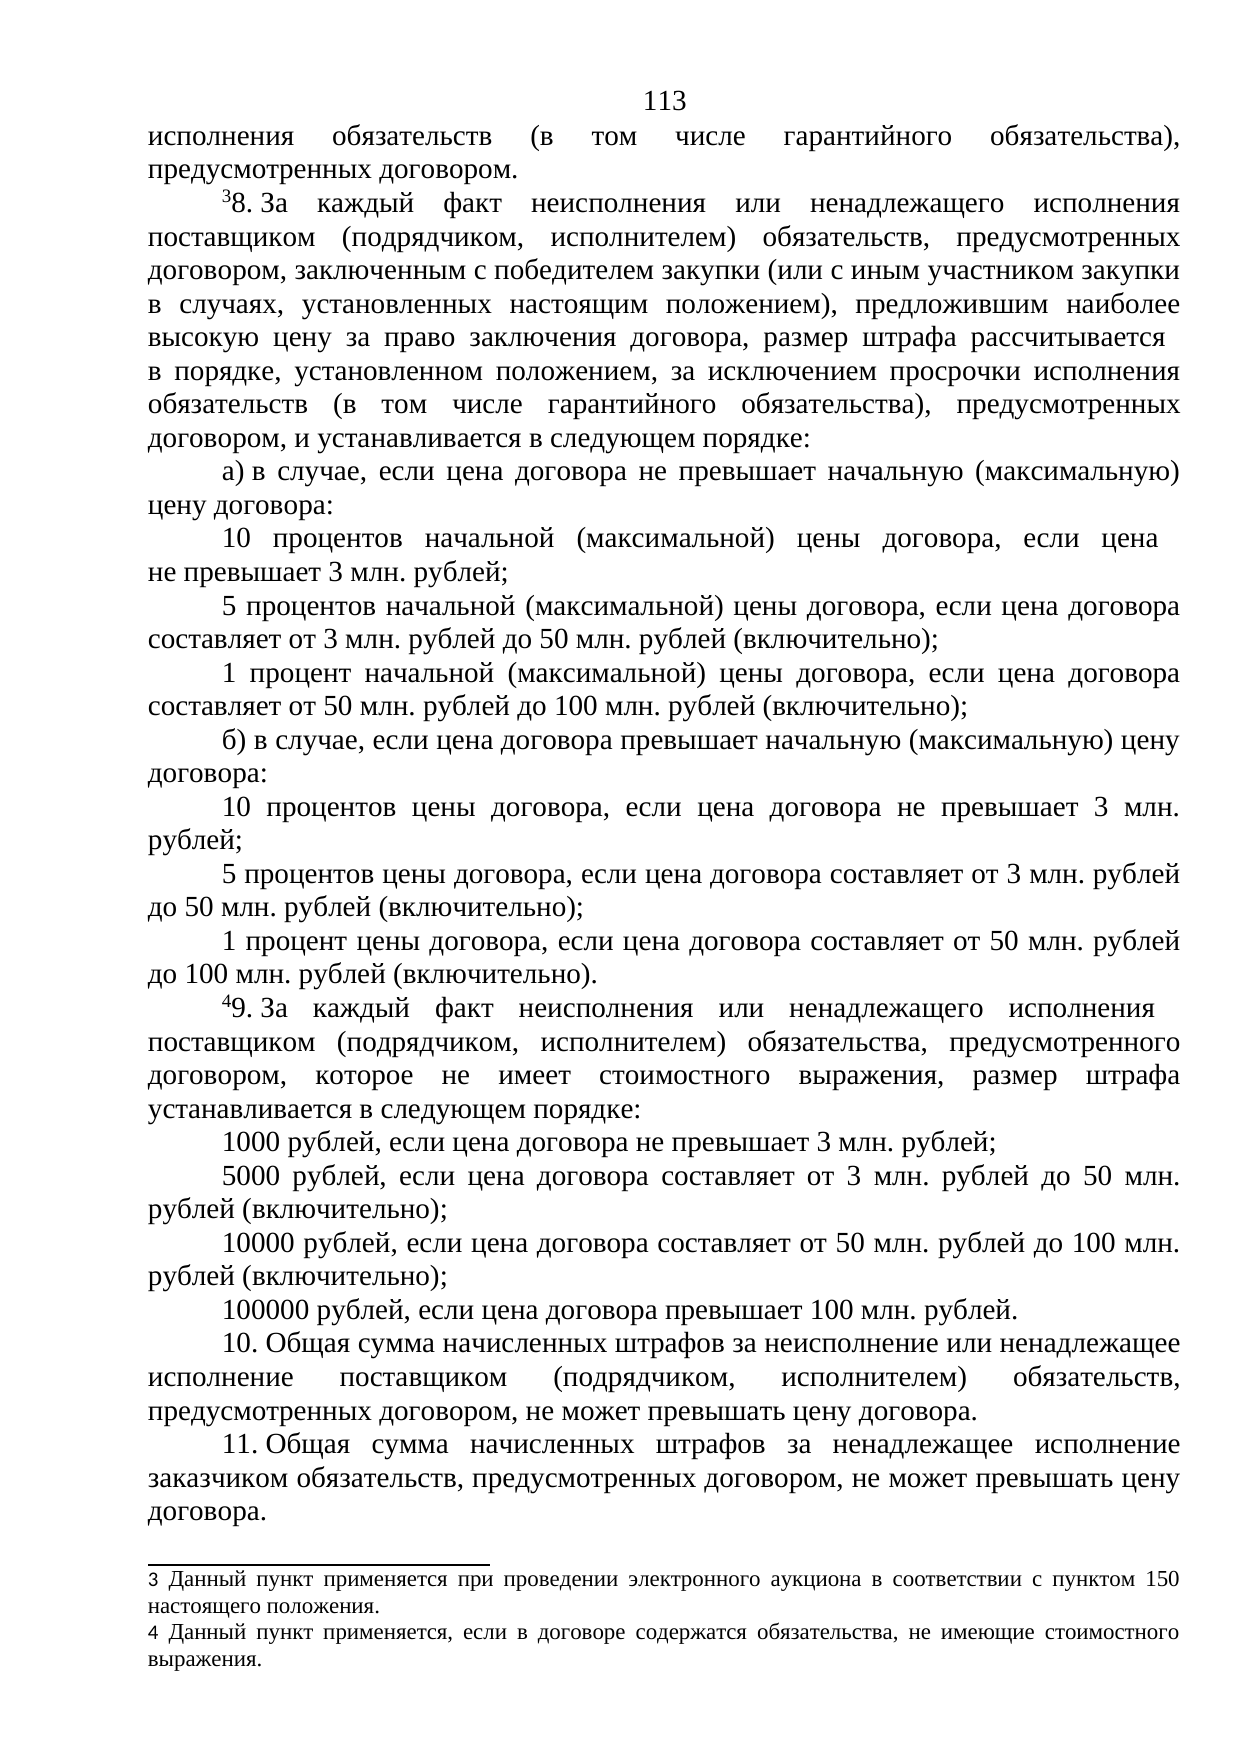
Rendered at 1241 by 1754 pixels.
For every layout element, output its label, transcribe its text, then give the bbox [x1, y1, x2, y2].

text 5000 рублей, если цена договора составляет от 3 млн. рублей до 50 млн. рублей (включительно); [148, 1158, 1181, 1225]
text 100000 рублей, если цена договора превышает 100 млн. рублей. [148, 1292, 1181, 1326]
text 10000 рублей, если цена договора составляет от 50 млн. рублей до 100 млн. рублей (включительно); [148, 1225, 1181, 1292]
text 1 процент начальной (максимальной) цены договора, если цена договора составляет от 50 млн. рублей до 100 млн. рублей (включительно); [148, 655, 1181, 722]
text 8. За каждый факт неисполнения или ненадлежащего исполнения поставщиком (подрядчиком, исполнителем) обязательств, предусмотренных договором, заключенным с победителем закупки (или с иным участником закупки в случаях, установленных настоящим положением), предложившим наиболее высокую цену за право заключения договора, размер штрафа рассчитывается в порядке, установленном положением, за исключением просрочки исполнения обязательств (в том числе гарантийного обязательства), предусмотренных договором, и устанавливается в следующем порядке: [148, 185, 1181, 453]
text б) в случае, если цена договора превышает начальную (максимальную) цену договора: [148, 722, 1181, 789]
text 10 процентов начальной (максимальной) цены договора, если цена не превышает 3 млн. рублей; [148, 521, 1181, 588]
text 9. За каждый факт неисполнения или ненадлежащего исполнения поставщиком (подрядчиком, исполнителем) обязательства, предусмотренного договором, которое не имеет стоимостного выражения, размер штрафа устанавливается в следующем порядке: [148, 990, 1181, 1124]
text 10. Общая сумма начисленных штрафов за неисполнение или ненадлежащее исполнение поставщиком (подрядчиком, исполнителем) обязательств, предусмотренных договором, не может превышать цену договора. [148, 1326, 1181, 1426]
text 5 процентов цены договора, если цена договора составляет от 3 млн. рублей до 50 млн. рублей (включительно); [148, 856, 1181, 923]
text 10 процентов цены договора, если цена договора не превышает 3 млн. рублей; [148, 789, 1181, 856]
text Данный пункт применяется, если в договоре содержатся обязательства, не имеющие стоимостного выражения. [148, 1618, 1181, 1671]
text 5 процентов начальной (максимальной) цены договора, если цена договора составляет от 3 млн. рублей до 50 млн. рублей (включительно); [148, 588, 1181, 655]
text 11. Общая сумма начисленных штрафов за ненадлежащее исполнение заказчиком обязательств, предусмотренных договором, не может превышать цену договора. [148, 1426, 1181, 1527]
text исполнения обязательств (в том числе гарантийного обязательства), предусмотренных договором. [148, 118, 1181, 185]
text а) в случае, если цена договора не превышает начальную (максимальную) цену договора: [148, 453, 1181, 521]
text Данный пункт применяется при проведении электронного аукциона в соответствии с пунктом 150 настоящего положения. [148, 1565, 1181, 1618]
text 1 процент цены договора, если цена договора составляет от 50 млн. рублей до 100 млн. рублей (включительно). [148, 923, 1181, 990]
text 1000 рублей, если цена договора не превышает 3 млн. рублей; [148, 1124, 1181, 1158]
